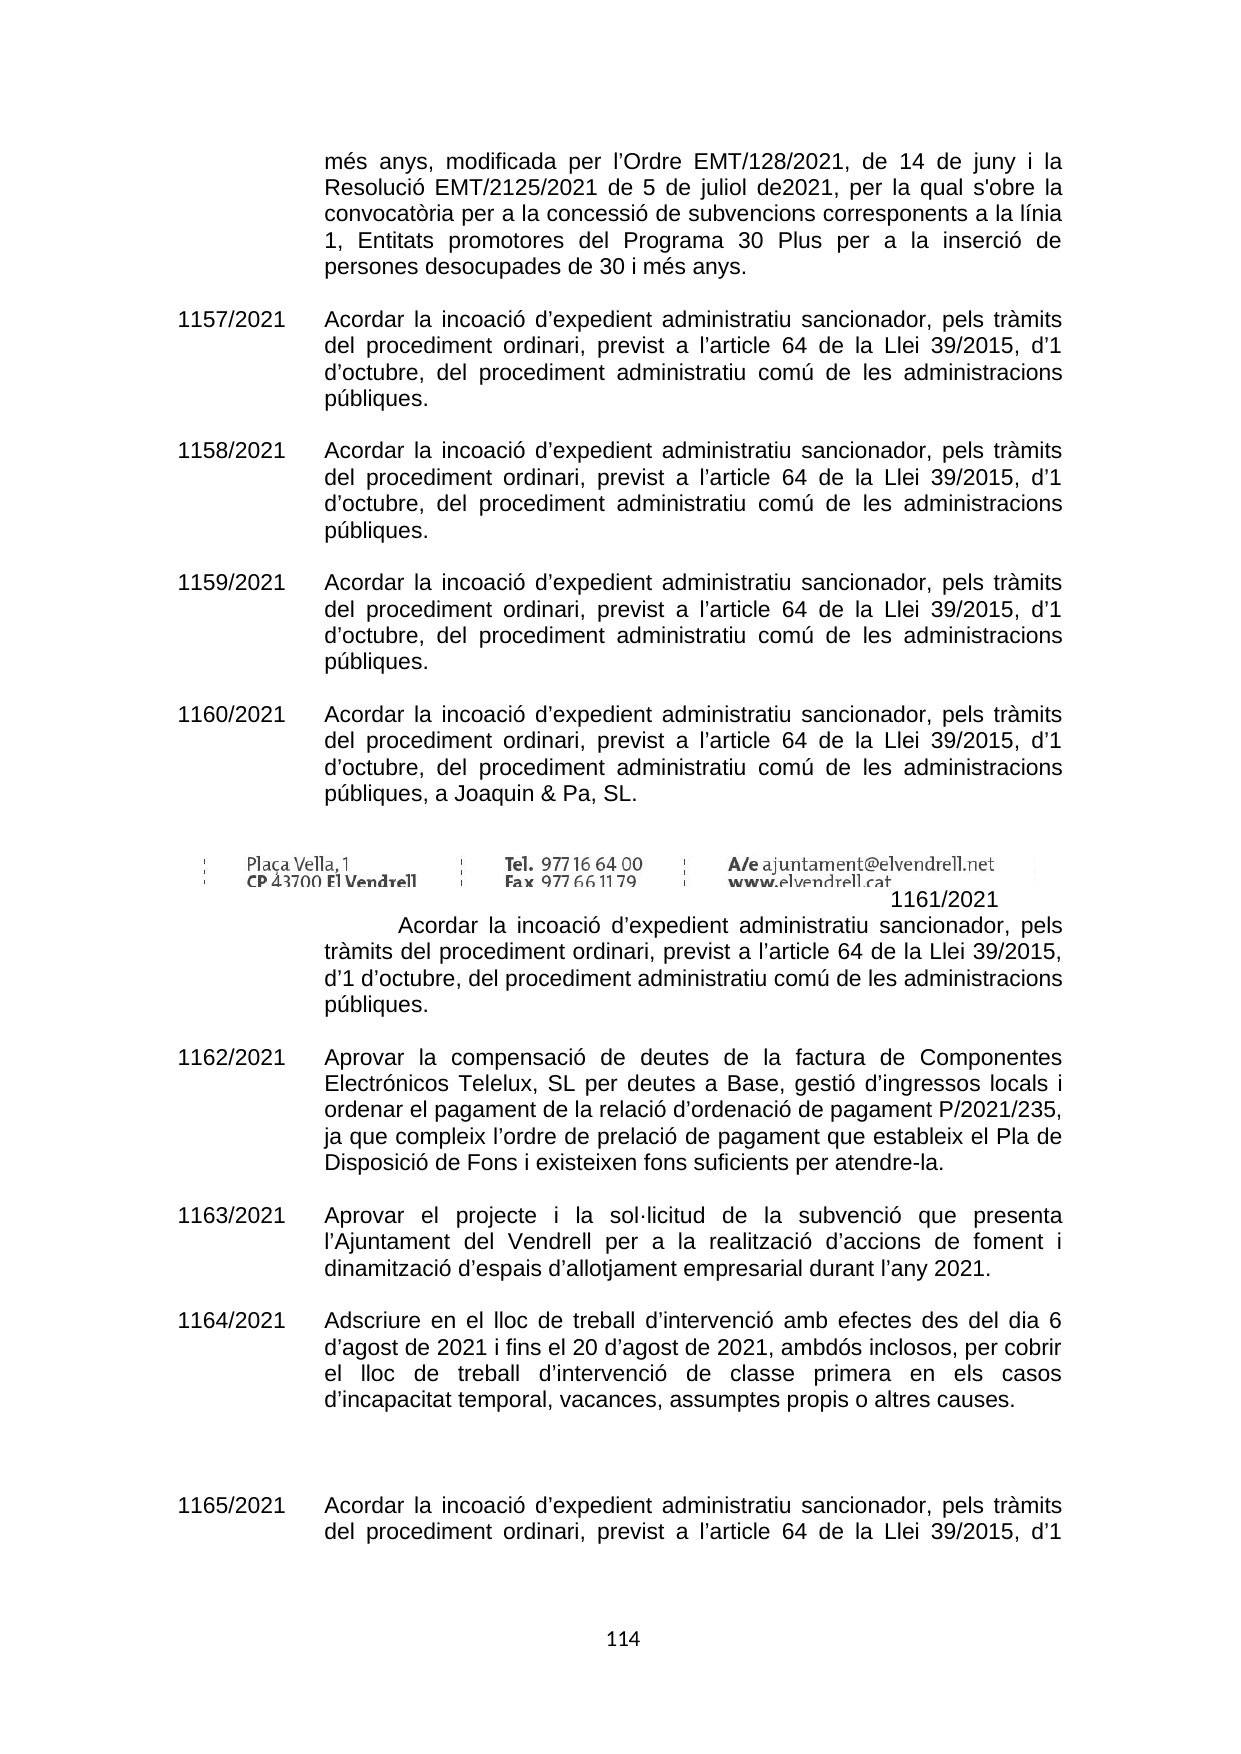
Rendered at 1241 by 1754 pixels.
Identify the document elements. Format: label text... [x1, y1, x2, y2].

text 1161/2021 Acordar la incoació d’expedient administratiu sancionador, pels tràmits del procediment ordinari, previst a l’article 64 de la Llei 39/2015, d’1 d’octubre, del procediment administratiu comú de les administracions públiques. [177, 833, 1063, 1017]
text 1160/2021 Acordar la incoació d’expedient administratiu sancionador, pels tràmits del procediment ordinari, previst a l’article 64 de la Llei 39/2015, d’1 d’octubre, del procediment administratiu comú de les administracions públiques, a Joaquin & Pa, SL. [177, 701, 1063, 806]
text 1162/2021 Aprovar la compensació de deutes de la factura de Componentes Electrónicos Telelux, SL per deutes a Base, gestió d’ingressos locals i ordenar el pagament de la relació d’ordenació de pagament P/2021/235, ja que compleix l’ordre de prelació de pagament que estableix el Pla de Disposició de Fons i existeixen fons suficients per atendre-la. [177, 1044, 1063, 1175]
text 1157/2021 Acordar la incoació d’expedient administratiu sancionador, pels tràmits del procediment ordinari, previst a l’article 64 de la Llei 39/2015, d’1 d’octubre, del procediment administratiu comú de les administracions públiques. [177, 306, 1063, 411]
text 1158/2021 Acordar la incoació d’expedient administratiu sancionador, pels tràmits del procediment ordinari, previst a l’article 64 de la Llei 39/2015, d’1 d’octubre, del procediment administratiu comú de les administracions públiques. [177, 437, 1063, 543]
text més anys, modificada per l’Ordre EMT/128/2021, de 14 de juny i la Resolució EMT/2125/2021 de 5 de juliol de2021, per la qual s'obre la convocatòria per a la concessió de subvencions corresponents a la línia 1, Entitats promotores del Programa 30 Plus per a la inserció de persones desocupades de 30 i més anys. [177, 148, 1063, 279]
text 1163/2021 Aprovar el projecte i la sol·licitud de la subvenció que presenta l’Ajuntament del Vendrell per a la realització d’accions de foment i dinamització d’espais d’allotjament empresarial durant l’any 2021. [177, 1202, 1063, 1281]
text 1165/2021 Acordar la incoació d’expedient administratiu sancionador, pels tràmits del procediment ordinari, previst a l’article 64 de la Llei 39/2015, d’1 [177, 1492, 1063, 1544]
text 1164/2021 Adscriure en el lloc de treball d’intervenció amb efectes des del dia 6 d’agost de 2021 i fins el 20 d’agost de 2021, ambdós inclosos, per cobrir el lloc de treball d’intervenció de classe primera en els casos d’incapacitat temporal, vacances, assumptes propis o altres causes. [177, 1307, 1063, 1413]
text 1159/2021 Acordar la incoació d’expedient administratiu sancionador, pels tràmits del procediment ordinari, previst a l’article 64 de la Llei 39/2015, d’1 d’octubre, del procediment administratiu comú de les administracions públiques. [177, 569, 1063, 675]
